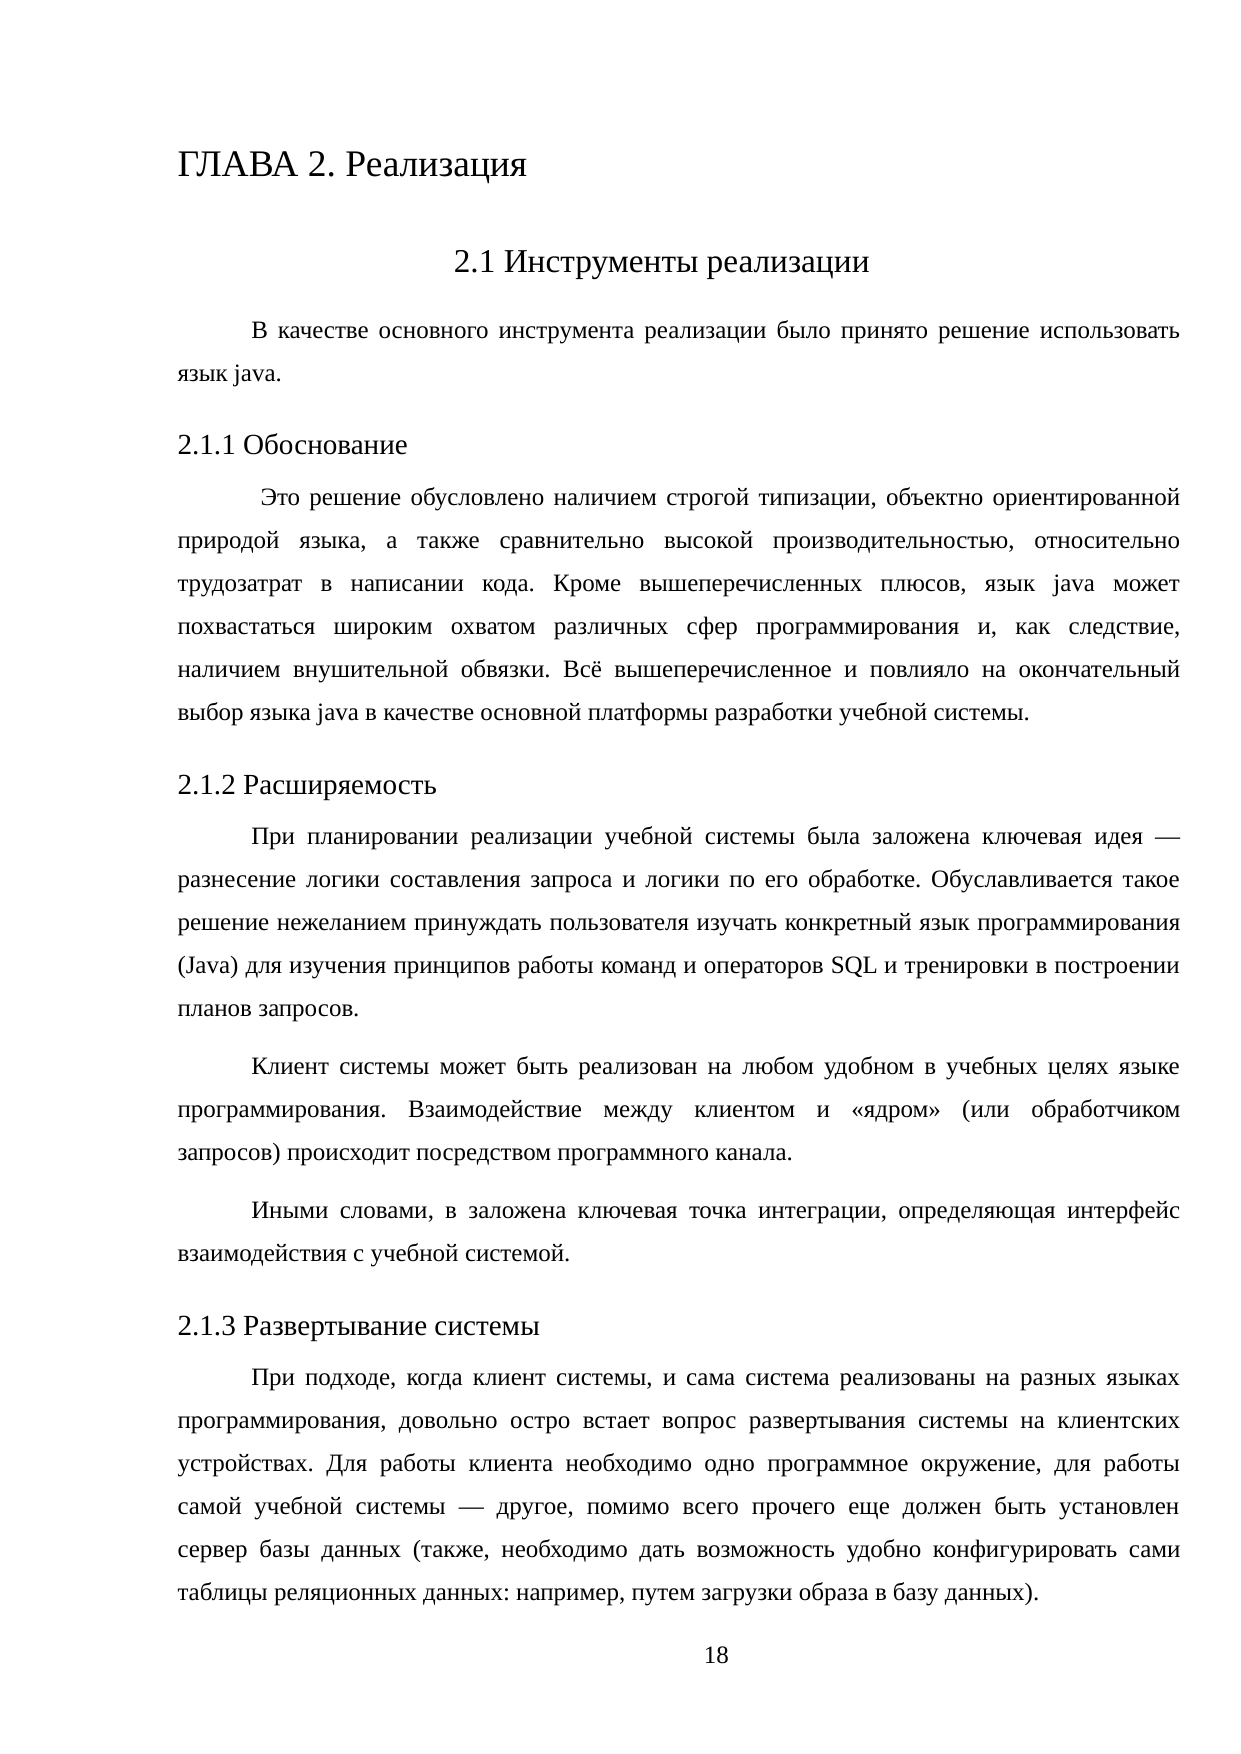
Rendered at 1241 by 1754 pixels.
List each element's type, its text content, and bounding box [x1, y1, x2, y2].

subtitle 2.1.2 Расширяемость [177, 767, 1181, 800]
subtitle 2.1 Инструменты реализации [177, 241, 1146, 279]
text При подходе, когда клиент системы, и сама система реализованы на разных языках программирования, довольно остро встает вопрос развертывания системы на клиентских устройствах. Для работы клиента необходимо одно программное окружение, для работы самой учебной системы — другое, помимо всего прочего еще должен быть установлен сервер базы данных (также, необходимо дать возможность удобно конфигурировать сами таблицы реляционных данных: например, путем загрузки образа в базу данных). [177, 1362, 1181, 1606]
text Клиент системы может быть реализован на любом удобном в учебных целях языке программирования. Взаимодействие между клиентом и «ядром» (или обработчиком запросов) происходит посредством программного канала. [177, 1051, 1181, 1166]
text Иными словами, в заложена ключевая точка интеграции, определяющая интерфейс взаимодействия с учебной системой. [177, 1195, 1181, 1267]
text В качестве основного инструмента реализации было принято решение использовать язык java. [177, 315, 1181, 387]
text Это решение обусловлено наличием строгой типизации, объектно ориентированной природой языка, а также сравнительно высокой производительностью, относительно трудозатрат в написании кода. Кроме вышеперечисленных плюсов, язык java может похвастаться широким охватом различных сфер программирования и, как следствие, наличием внушительной обвязки. Всё вышеперечисленное и повлияло на окончательный выбор языка java в качестве основной платформы разработки учебной системы. [177, 482, 1181, 726]
text При планировании реализации учебной системы была заложена ключевая идея — разнесение логики составления запроса и логики по его обработке. Обуславливается такое решение нежеланием принуждать пользователя изучать конкретный язык программирования (Java) для изучения принципов работы команд и операторов SQL и тренировки в построении планов запросов. [177, 821, 1181, 1022]
subtitle ГЛАВА 2. Реализация [177, 142, 1181, 185]
subtitle 2.1.3 Развертывание системы [177, 1308, 1181, 1341]
subtitle 2.1.1 Обоснование [177, 427, 1181, 461]
